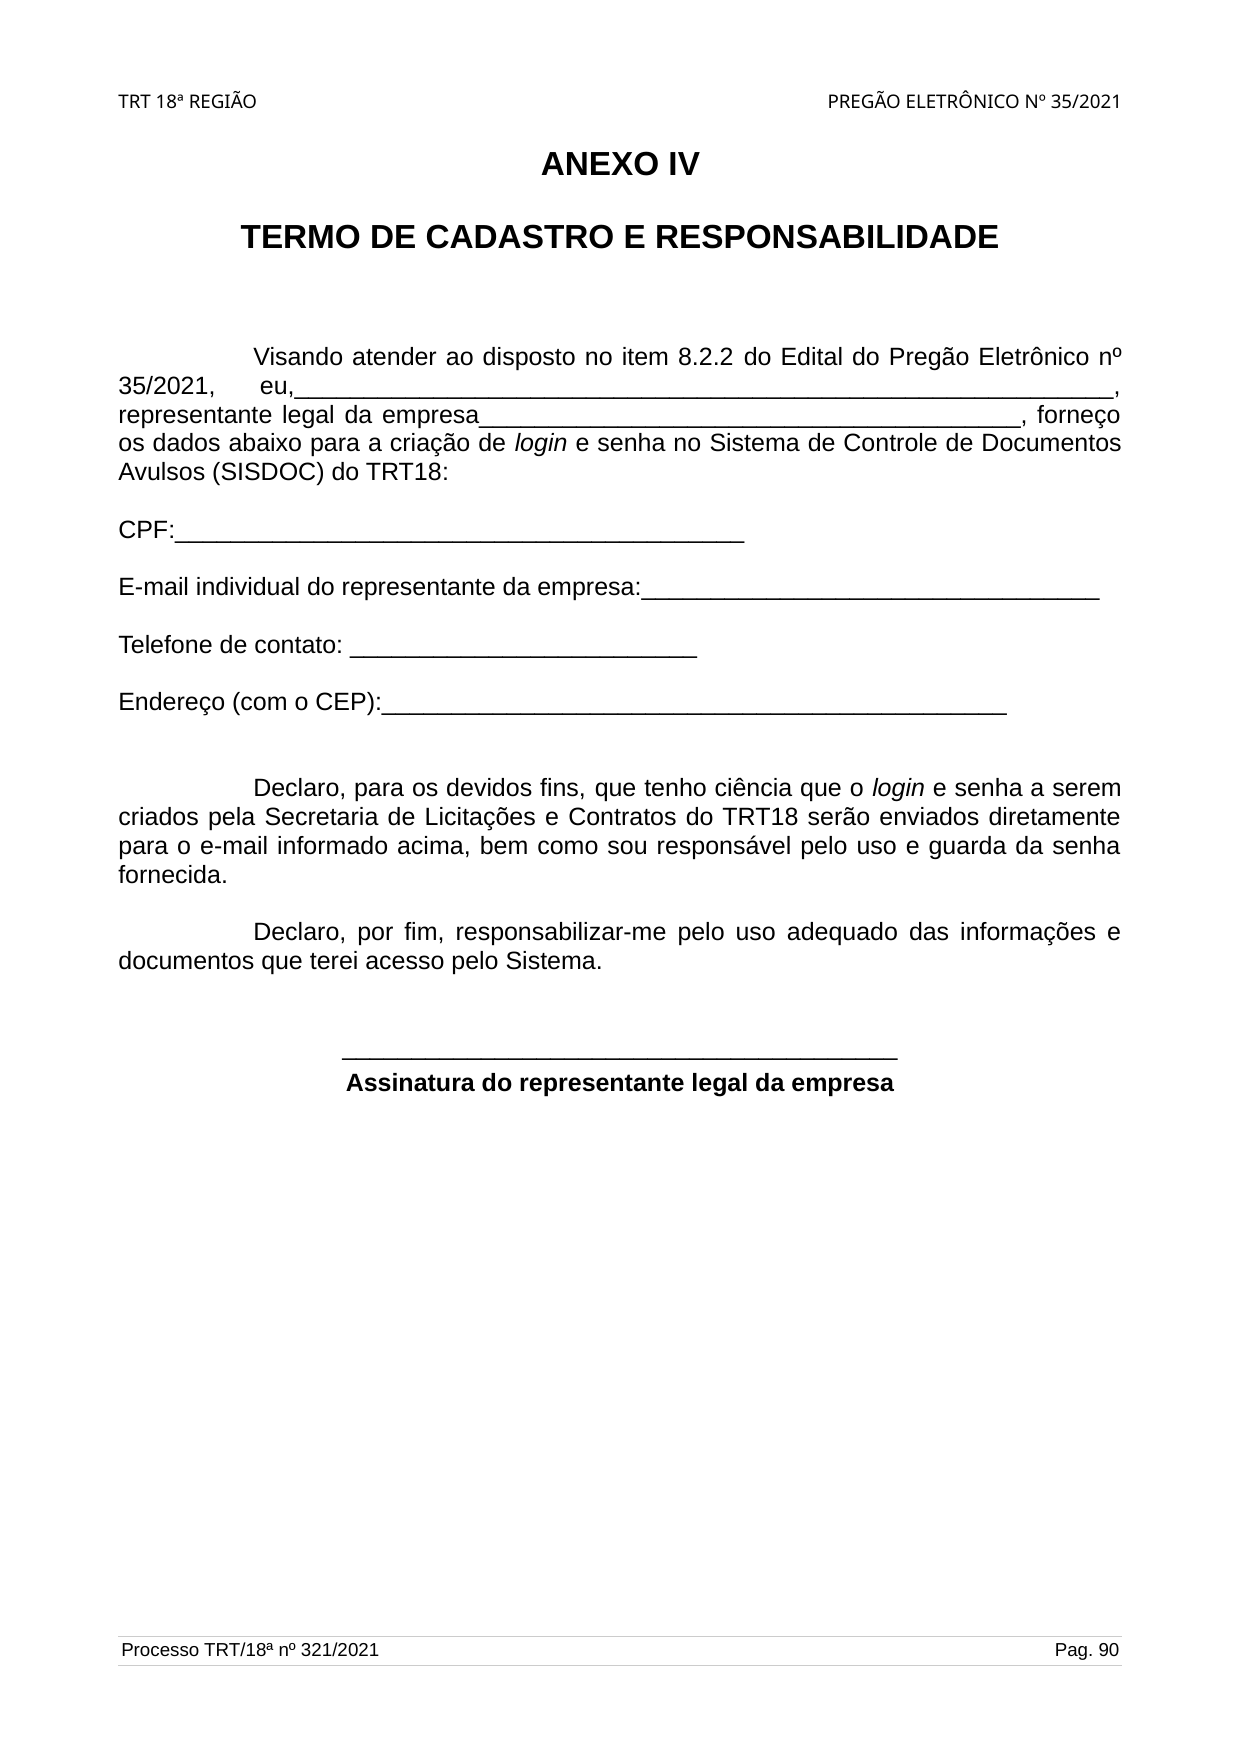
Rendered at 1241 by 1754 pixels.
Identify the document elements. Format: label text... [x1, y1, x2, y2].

text Declaro, por fim, responsabilizar-me pelo uso adequado das informações e documentos que terei acesso pelo Sistema. [118, 917, 1122, 974]
text E-mail individual do representante da empresa:_________________________________ [118, 572, 1122, 601]
text Declaro, para os devidos fins, que tenho ciência que o login e senha a serem criados pela Secretaria de Licitações e Contratos do TRT18 serão enviados diretamente para o e-mail informado acima, bem como sou responsável pelo uso e guarda da senha fornecida. [118, 773, 1122, 888]
text ANEXO IV [118, 143, 1122, 182]
text Endereço (com o CEP):_____________________________________________ [118, 687, 1122, 716]
text Assinatura do representante legal da empresa [118, 1061, 1122, 1096]
text ________________________________________ [118, 1032, 1122, 1061]
text TERMO DE CADASTRO E RESPONSABILIDADE [118, 217, 1122, 256]
text Telefone de contato: _________________________ [118, 629, 1122, 658]
text CPF:_________________________________________ [118, 514, 1122, 543]
text Visando atender ao disposto no item 8.2.2 do Edital do Pregão Eletrônico nº 35/2021, eu,___________________________________________________________, representante legal da empresa_______________________________________, forneço os dados abaixo para a criação de login e senha no Sistema de Controle de Documentos Avulsos (SISDOC) do TRT18: [118, 342, 1122, 486]
